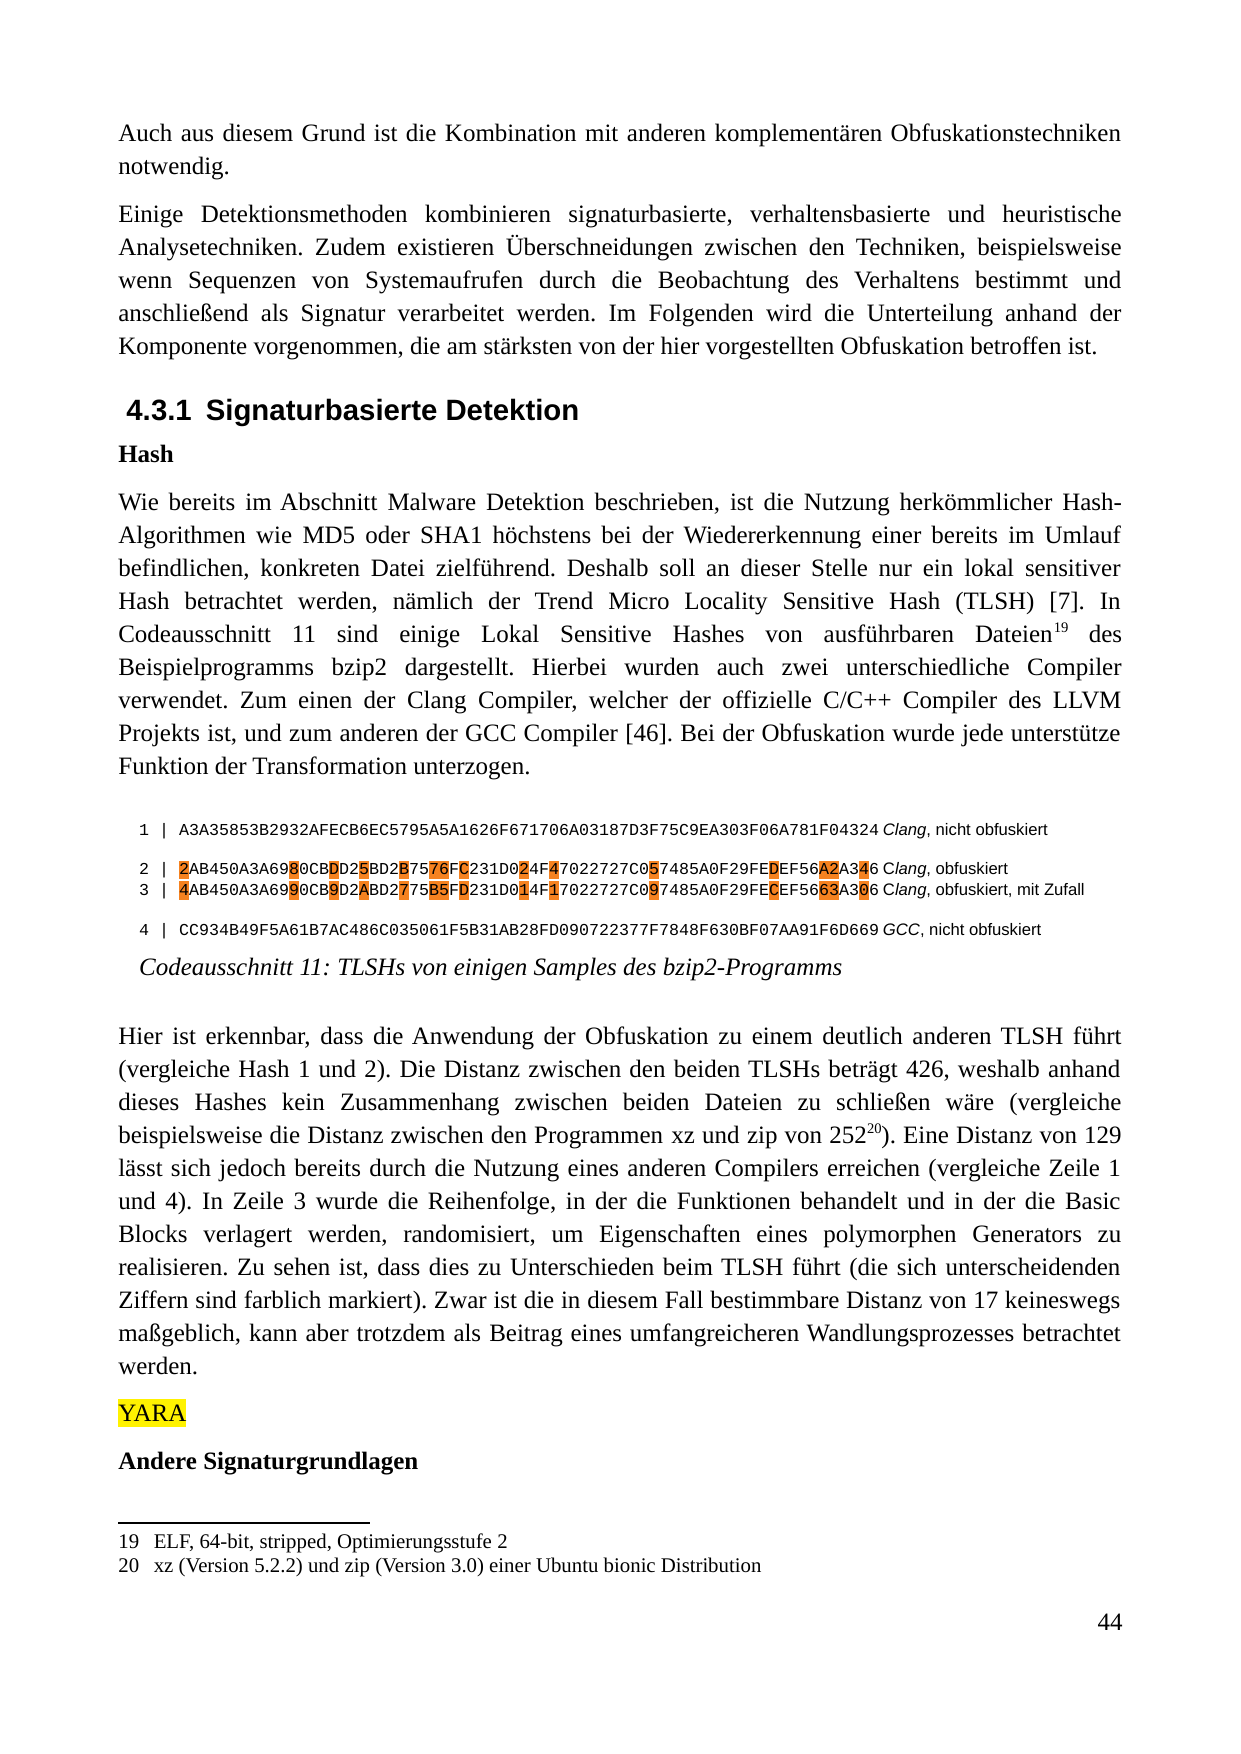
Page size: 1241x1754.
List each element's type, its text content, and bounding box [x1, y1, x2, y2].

text YARA [118, 1398, 1122, 1427]
text Andere Signaturgrundlagen [118, 1446, 1122, 1475]
text Codeausschnitt 11: TLSHs von einigen Samples des bzip2-Programms [139, 952, 1111, 981]
text Hash [118, 439, 1122, 468]
subtitle Signaturbasierte Detektion [118, 393, 1122, 427]
text xz (Version 5.2.2) und zip (Version 3.0) einer Ubuntu bionic Distribution [118, 1553, 1122, 1577]
list 2AB450A3A6980CBDD25BD2B7576FC231D024F47022727C057485A0F29FEDEF56A2A346 Clang, obfuskiert [139, 859, 1111, 879]
text ELF, 64-bit, stripped, Optimierungsstufe 2 [118, 1529, 1122, 1553]
text Einige Detektionsmethoden kombinieren signaturbasierte, verhaltensbasierte und heuristische Analysetechniken. Zudem existieren Überschneidungen zwischen den Techniken, beispielsweise wenn Sequenzen von Systemaufrufen durch die Beobachtung des Verhaltens bestimmt und anschließend als Signatur verarbeitet werden. Im Folgenden wird die Unterteilung anhand der Komponente vorgenommen, die am stärksten von der hier vorgestellten Obfuskation betroffen ist. [118, 199, 1122, 359]
text Hier ist erkennbar, dass die Anwendung der Obfuskation zu einem deutlich anderen TLSH führt (vergleiche Hash 1 und 2). Die Distanz zwischen den beiden TLSHs beträgt 426, weshalb anhand dieses Hashes kein Zusammenhang zwischen beiden Dateien zu schließen wäre (vergleiche beispielsweise die Distanz zwischen den Programmen xz und zip von 252). Eine Distanz von 129 lässt sich jedoch bereits durch die Nutzung eines anderen Compilers erreichen (vergleiche Zeile 1 und 4). In Zeile 3 wurde die Reihenfolge, in der die Funktionen behandelt und in der die Basic Blocks verlagert werden, randomisiert, um Eigenschaften eines polymorphen Generators zu realisieren. Zu sehen ist, dass dies zu Unterschieden beim TLSH führt (die sich unterscheidenden Ziffern sind farblich markiert). Zwar ist die in diesem Fall bestimmbare Distanz von 17 keineswegs maßgeblich, kann aber trotzdem als Beitrag eines umfangreicheren Wandlungsprozesses betrachtet werden. [118, 1021, 1122, 1380]
list A3A35853B2932AFECB6EC5795A5A1626F671706A03187D3F75C9EA303F06A781F04324 Clang, nicht obfuskiert [139, 819, 1111, 840]
text Auch aus diesem Grund ist die Kombination mit anderen komplementären Obfuskationstechniken notwendig. [118, 118, 1122, 180]
list CC934B49F5A61B7AC486C035061F5B31AB28FD090722377F7848F630BF07AA91F6D669 GCC, nicht obfuskiert [139, 919, 1111, 940]
text Wie bereits im Abschnitt Malware Detektion beschrieben, ist die Nutzung herkömmlicher Hash-Algorithmen wie MD5 oder SHA1 höchstens bei der Wiedererkennung einer bereits im Umlauf befindlichen, konkreten Datei zielführend. Deshalb soll an dieser Stelle nur ein lokal sensitiver Hash betrachtet werden, nämlich der Trend Micro Locality Sensitive Hash (TLSH) [7]. In Codeausschnitt 11 sind einige Lokal Sensitive Hashes von ausführbaren Dateien des Beispielprogramms bzip2 dargestellt. Hierbei wurden auch zwei unterschiedliche Compiler verwendet. Zum einen der Clang Compiler, welcher der offizielle C/C++ Compiler des LLVM Projekts ist, und zum anderen der GCC Compiler [46]. Bei der Obfuskation wurde jede unterstütze Funktion der Transformation unterzogen. [118, 487, 1122, 780]
list 4AB450A3A6990CB9D2ABD2775B5FD231D014F17022727C097485A0F29FECEF5663A306 Clang, obfuskiert, mit Zufall [139, 879, 1111, 900]
